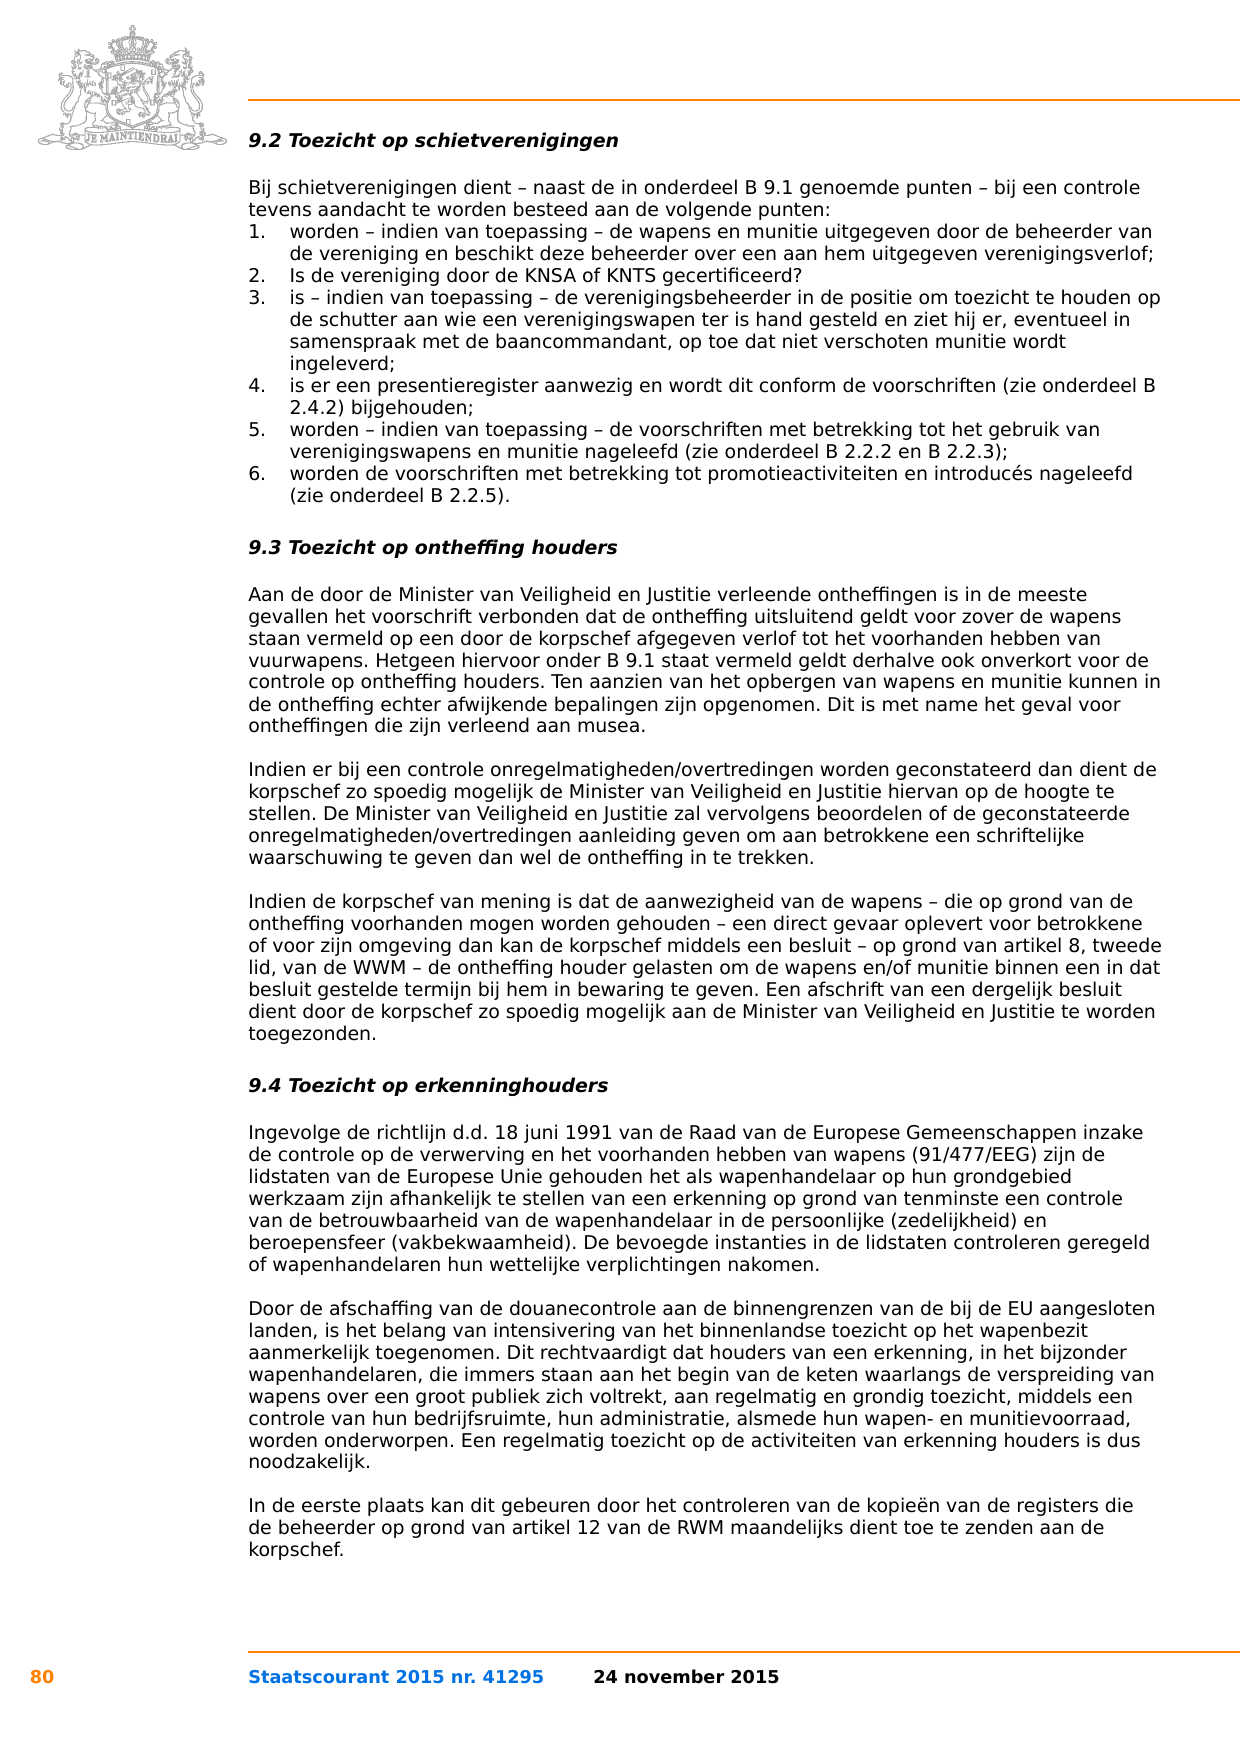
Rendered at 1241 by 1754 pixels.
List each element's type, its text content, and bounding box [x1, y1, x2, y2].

subtitle 9.4 Toezicht op erkenninghouders [248, 1075, 1163, 1097]
text 6. worden de voorschriften met betrekking tot promotieactiviteiten en introducés nageleefd (zie onderdeel B 2.2.5). [248, 463, 1163, 507]
text Indien er bij een controle onregelmatigheden/overtredingen worden geconstateerd dan dient de korpschef zo spoedig mogelijk de Minister van Veiligheid en Justitie hiervan op de hoogte te stellen. De Minister van Veiligheid en Justitie zal vervolgens beoordelen of de geconstateerde onregelmatigheden/overtredingen aanleiding geven om aan betrokkene een schriftelijke waarschuwing te geven dan wel de ontheffing in te trekken. [248, 759, 1163, 869]
text Indien de korpschef van mening is dat de aanwezigheid van de wapens – die op grond van de ontheffing voorhanden mogen worden gehouden – een direct gevaar oplevert voor betrokkene of voor zijn omgeving dan kan de korpschef middels een besluit – op grond van artikel 8, tweede lid, van de WWM – de ontheffing houder gelasten om de wapens en/of munitie binnen een in dat besluit gestelde termijn bij hem in bewaring te geven. Een afschrift van een dergelijk besluit dient door de korpschef zo spoedig mogelijk aan de Minister van Veiligheid en Justitie te worden toegezonden. [248, 891, 1163, 1045]
subtitle 9.2 Toezicht op schietverenigingen [248, 130, 1163, 152]
text In de eerste plaats kan dit gebeuren door het controleren van de kopieën van de registers die de beheerder op grond van artikel 12 van de RWM maandelijks dient toe te zenden aan de korpschef. [248, 1495, 1163, 1561]
text 5. worden – indien van toepassing – de voorschriften met betrekking tot het gebruik van verenigingswapens en munitie nageleefd (zie onderdeel B 2.2.2 en B 2.2.3); [248, 419, 1163, 463]
text Ingevolge de richtlijn d.d. 18 juni 1991 van de Raad van de Europese Gemeenschappen inzake de controle op de verwerving en het voorhanden hebben van wapens (91/477/EEG) zijn de lidstaten van de Europese Unie gehouden het als wapenhandelaar op hun grondgebied werkzaam zijn afhankelijk te stellen van een erkenning op grond van tenminste een controle van de betrouwbaarheid van de wapenhandelaar in de persoonlijke (zedelijkheid) en beroepensfeer (vakbekwaamheid). De bevoegde instanties in de lidstaten controleren geregeld of wapenhandelaren hun wettelijke verplichtingen nakomen. [248, 1122, 1163, 1276]
text 3. is – indien van toepassing – de verenigingsbeheerder in de positie om toezicht te houden op de schutter aan wie een verenigingswapen ter is hand gesteld en ziet hij er, eventueel in samenspraak met de baancommandant, op toe dat niet verschoten munitie wordt ingeleverd; [248, 287, 1163, 375]
text Aan de door de Minister van Veiligheid en Justitie verleende ontheffingen is in de meeste gevallen het voorschrift verbonden dat de ontheffing uitsluitend geldt voor zover de wapens staan vermeld op een door de korpschef afgegeven verlof tot het voorhanden hebben van vuurwapens. Hetgeen hiervoor onder B 9.1 staat vermeld geldt derhalve ook onverkort voor de controle op ontheffing houders. Ten aanzien van het opbergen van wapens en munitie kunnen in de ontheffing echter afwijkende bepalingen zijn opgenomen. Dit is met name het geval voor ontheffingen die zijn verleend aan musea. [248, 583, 1163, 737]
subtitle 9.3 Toezicht op ontheffing houders [248, 537, 1163, 558]
text 1. worden – indien van toepassing – de wapens en munitie uitgegeven door de beheerder van de vereniging en beschikt deze beheerder over een aan hem uitgegeven verenigingsverlof; [248, 221, 1163, 265]
text Door de afschaffing van de douanecontrole aan de binnengrenzen van de bij de EU aangesloten landen, is het belang van intensivering van het binnenlandse toezicht op het wapenbezit aanmerkelijk toegenomen. Dit rechtvaardigt dat houders van een erkenning, in het bijzonder wapenhandelaren, die immers staan aan het begin van de keten waarlangs de verspreiding van wapens over een groot publiek zich voltrekt, aan regelmatig en grondig toezicht, middels een controle van hun bedrijfsruimte, hun administratie, alsmede hun wapen- en munitievoorraad, worden onderworpen. Een regelmatig toezicht op de activiteiten van erkenning houders is dus noodzakelijk. [248, 1298, 1163, 1473]
picture [38, 25, 227, 150]
text Bij schietverenigingen dient – naast de in onderdeel B 9.1 genoemde punten – bij een controle tevens aandacht te worden besteed aan de volgende punten: [248, 177, 1163, 221]
text 2. Is de vereniging door de KNSA of KNTS gecertificeerd? [248, 265, 1163, 287]
text 4. is er een presentieregister aanwezig en wordt dit conform de voorschriften (zie onderdeel B 2.4.2) bijgehouden; [248, 375, 1163, 419]
